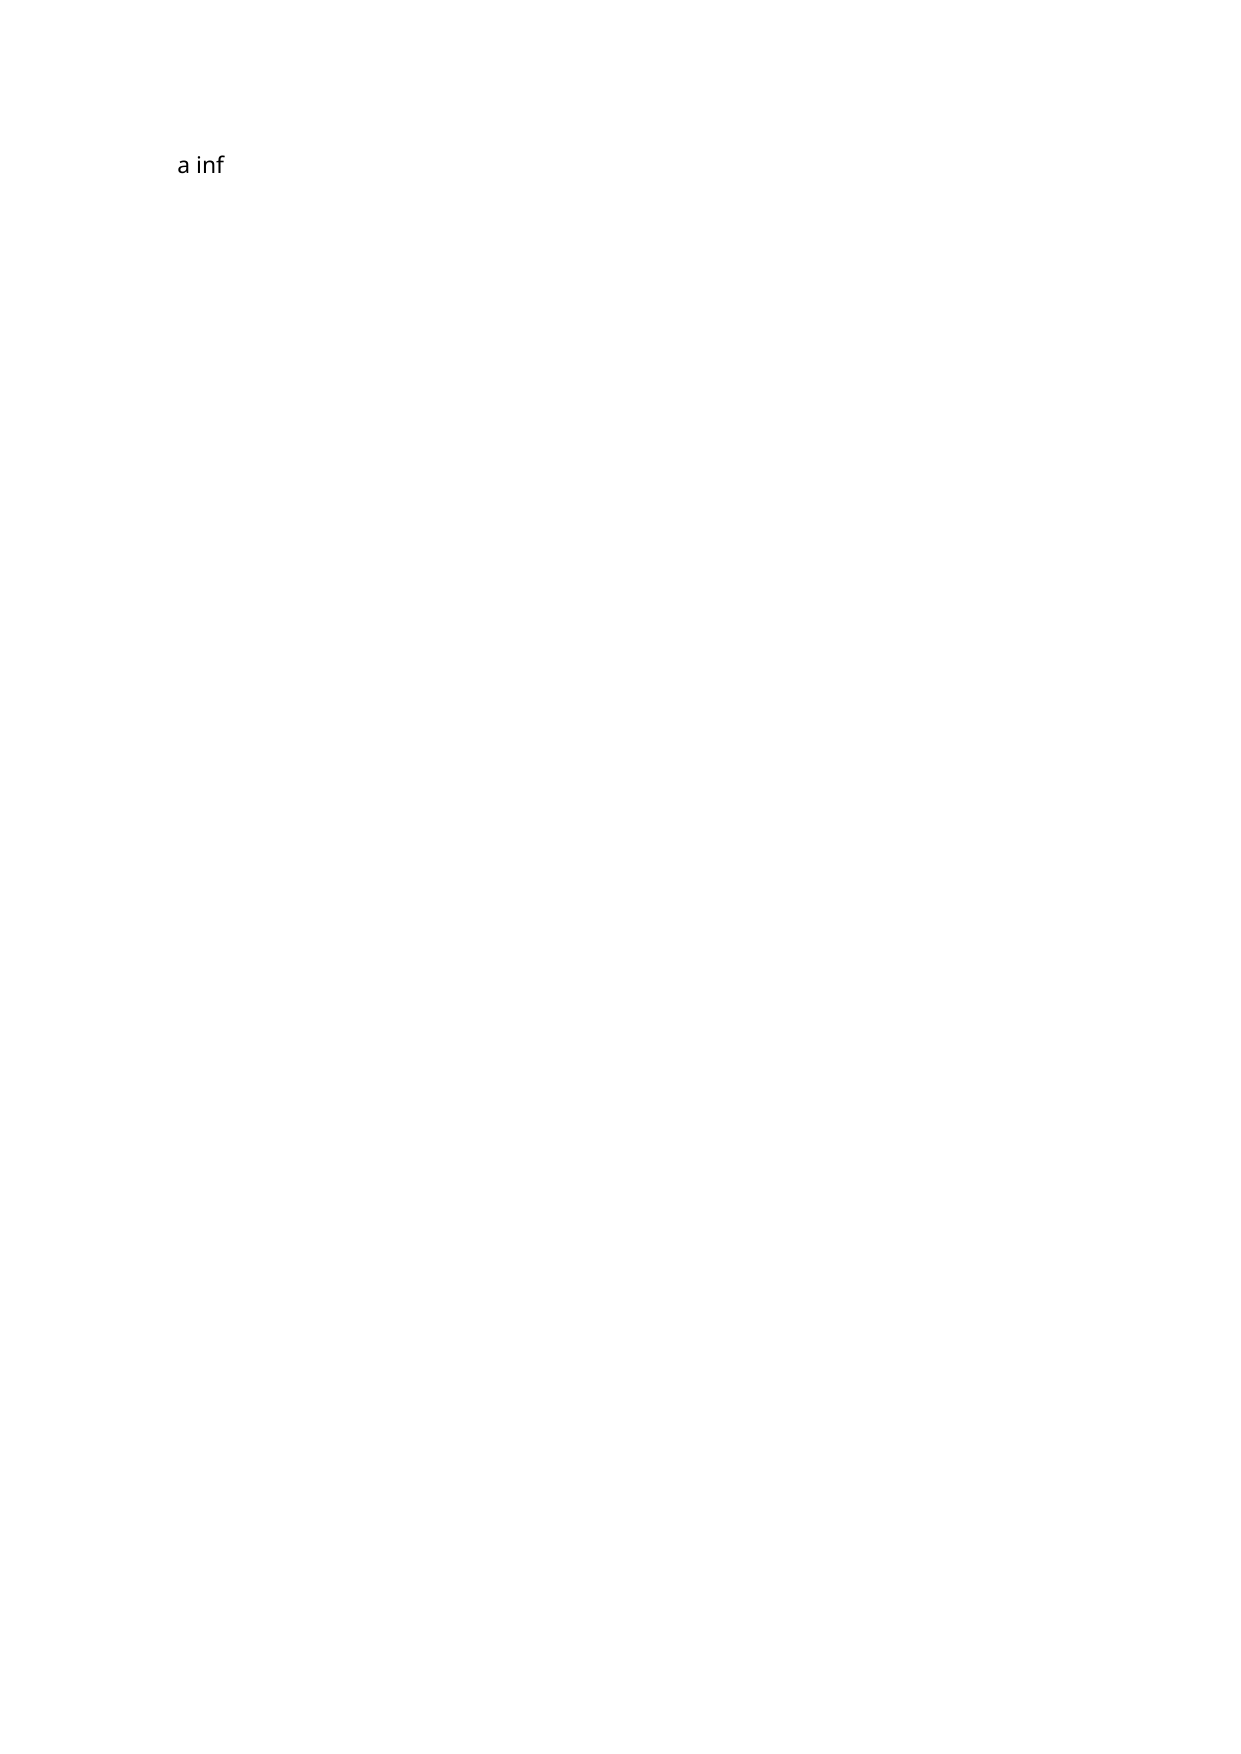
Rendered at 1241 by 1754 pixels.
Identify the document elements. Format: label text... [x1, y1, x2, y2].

text a inf [177, 149, 1063, 181]
